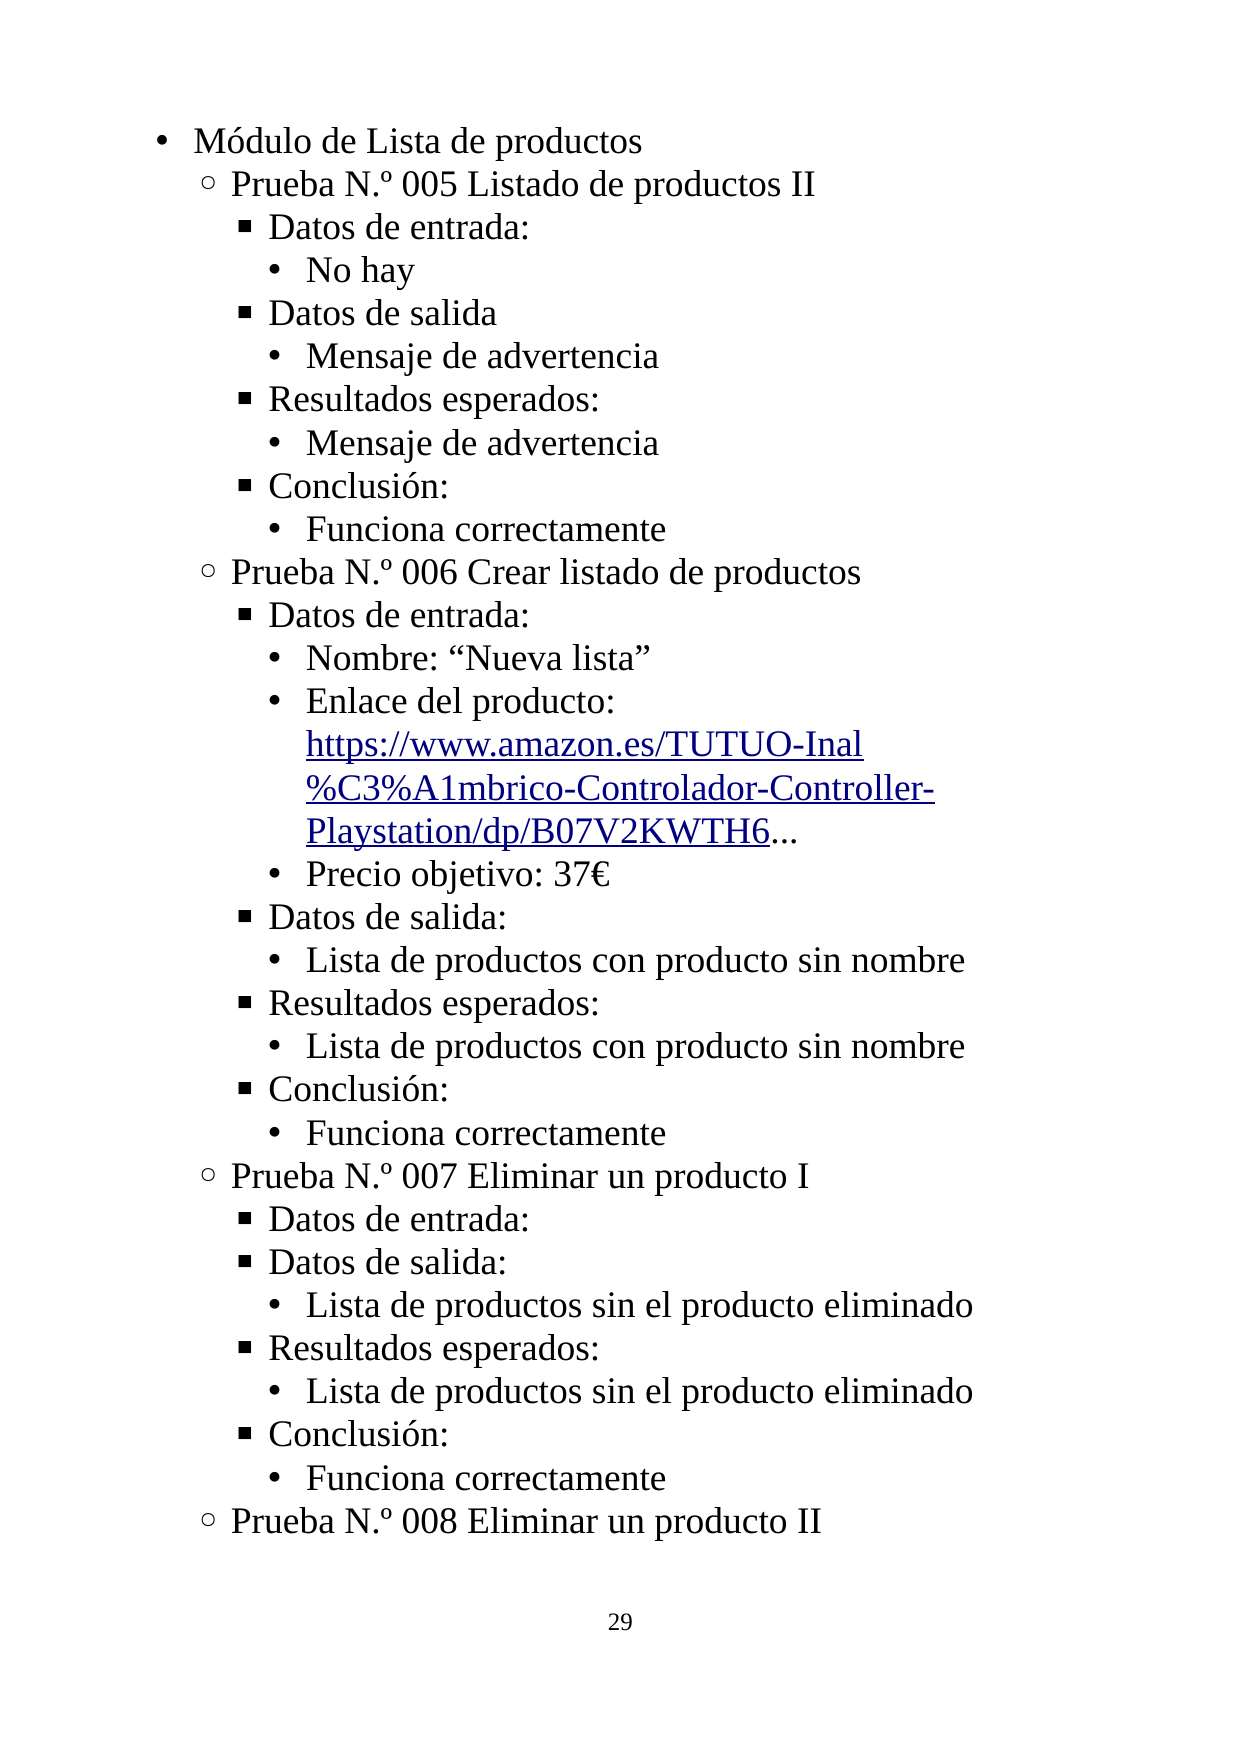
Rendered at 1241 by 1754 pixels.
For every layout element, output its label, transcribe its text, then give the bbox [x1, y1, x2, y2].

list Prueba N.º 006 Crear listado de productos [193, 549, 1122, 592]
list Prueba N.º 008 Eliminar un producto II [193, 1498, 1122, 1541]
list Precio objetivo: 37€ [268, 851, 1122, 894]
list Datos de entrada: [231, 1196, 1122, 1239]
list Prueba N.º 005 Listado de productos II [193, 161, 1122, 204]
list No hay [268, 247, 1122, 291]
list Conclusión: [231, 463, 1122, 506]
list Datos de entrada: [231, 592, 1122, 636]
list Mensaje de advertencia [268, 334, 1122, 377]
list Datos de entrada: [231, 204, 1122, 247]
list Mensaje de advertencia [268, 420, 1122, 463]
list Funciona correctamente [268, 506, 1122, 549]
list Conclusión: [231, 1067, 1122, 1110]
list Enlace del producto: https://www.amazon.es/TUTUO-Inal%C3%A1mbrico-Controlador-Controller-Playstation/dp/B07V2KWTH6... [268, 679, 1122, 851]
list Datos de salida: [231, 894, 1122, 937]
list Datos de salida: [231, 1239, 1122, 1282]
list Módulo de Lista de productos [156, 118, 1122, 161]
list Funciona correctamente [268, 1455, 1122, 1498]
list Datos de salida [231, 291, 1122, 334]
list Funciona correctamente [268, 1110, 1122, 1153]
list Resultados esperados: [231, 981, 1122, 1024]
list Lista de productos con producto sin nombre [268, 1024, 1122, 1067]
list Conclusión: [231, 1412, 1122, 1455]
list Lista de productos sin el producto eliminado [268, 1369, 1122, 1412]
list Nombre: “Nueva lista” [268, 636, 1122, 679]
list Resultados esperados: [231, 1326, 1122, 1369]
list Resultados esperados: [231, 377, 1122, 420]
list Lista de productos sin el producto eliminado [268, 1282, 1122, 1326]
list Lista de productos con producto sin nombre [268, 937, 1122, 981]
list Prueba N.º 007 Eliminar un producto I [193, 1153, 1122, 1196]
